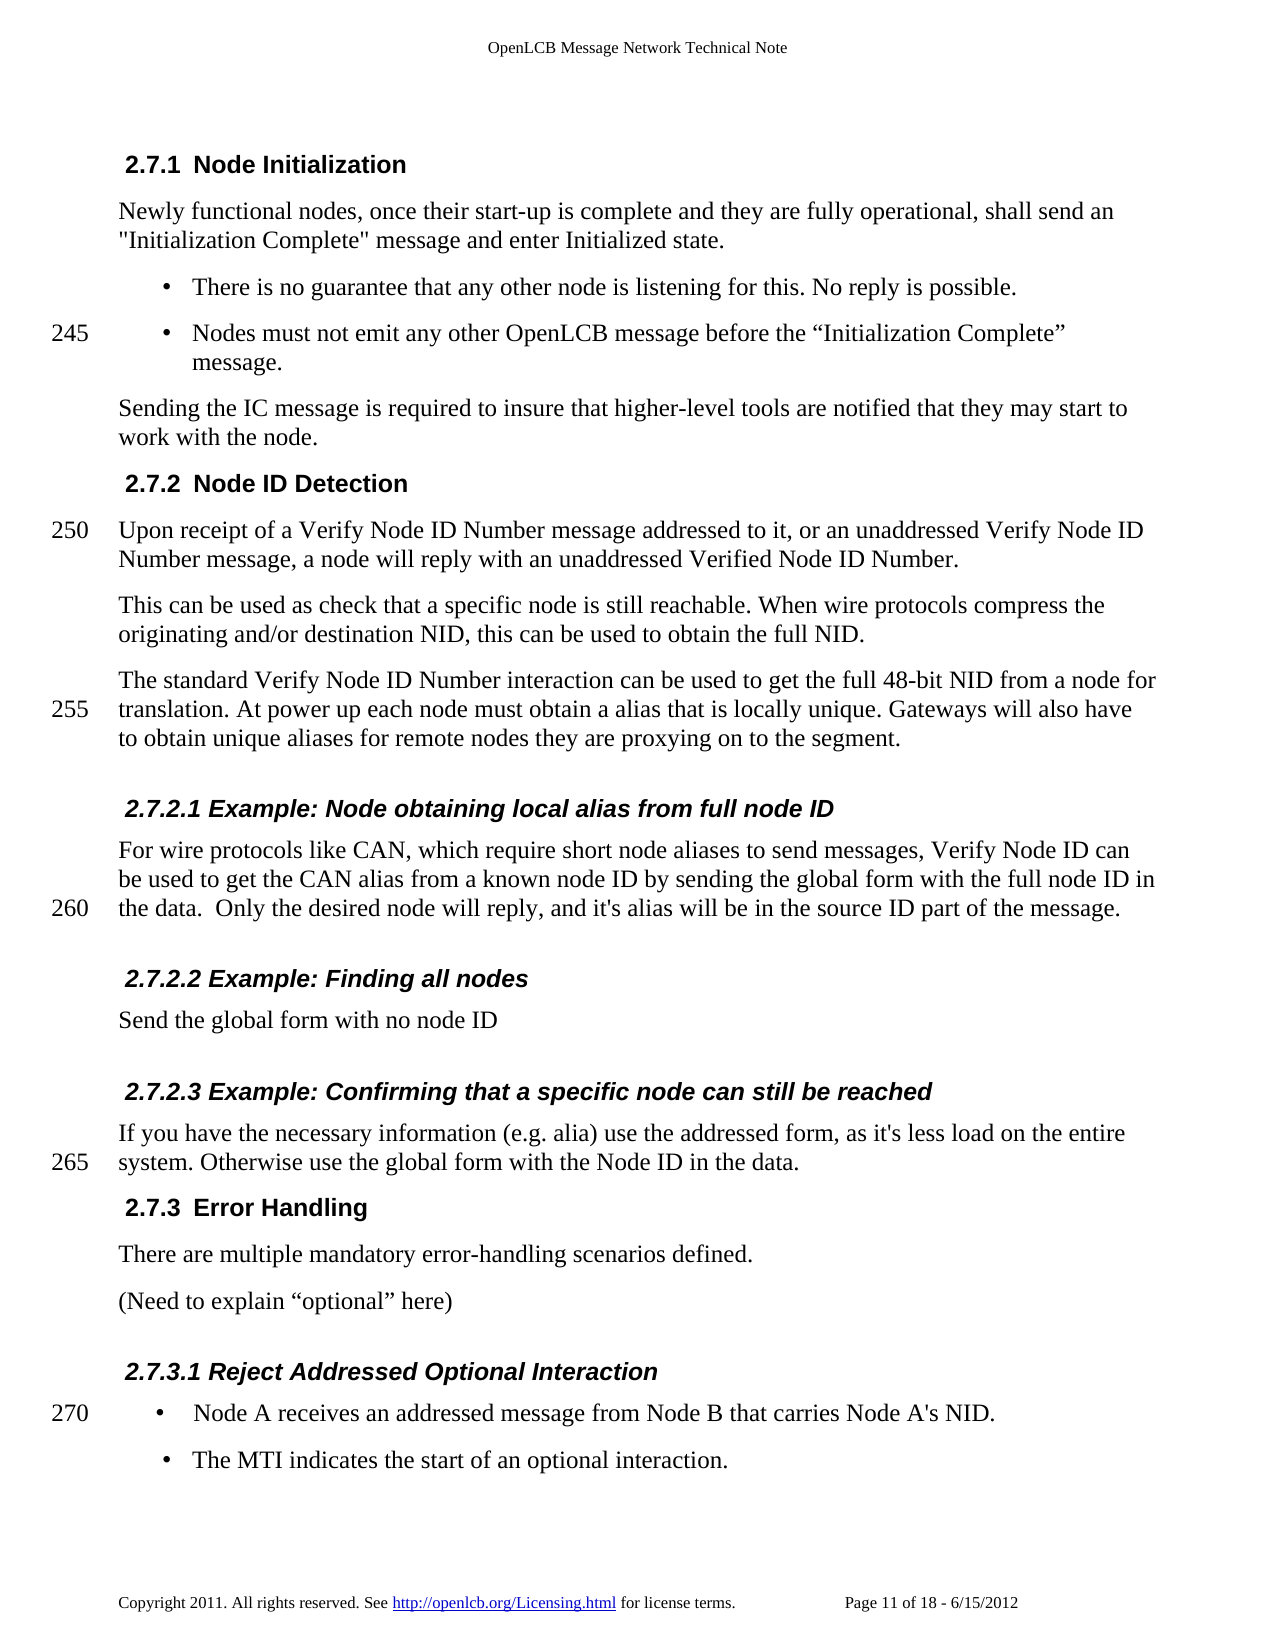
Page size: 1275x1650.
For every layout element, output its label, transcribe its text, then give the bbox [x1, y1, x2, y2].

text The standard Verify Node ID Number interaction can be used to get the full 48-bit NID from a node for translation. At power up each node must obtain a alias that is locally unique. Gateways will also have to obtain unique aliases for remote nodes they are proxying on to the segment. [118, 665, 1157, 752]
subtitle Node ID Detection [118, 468, 1157, 497]
list The MTI indicates the start of an optional interaction. [162, 1445, 1157, 1474]
list Nodes must not emit any other OpenLCB message before the “Initialization Complete” message. [162, 318, 1157, 376]
subtitle Error Handling [118, 1193, 1157, 1222]
text This can be used as check that a specific node is still reachable. When wire protocols compress the originating and/or destination NID, this can be used to obtain the full NID. [118, 590, 1157, 648]
text Sending the IC message is required to insure that higher-level tools are notified that they may start to work with the node. [118, 393, 1157, 451]
text If you have the necessary information (e.g. alia) use the addressed form, as it's less load on the entire system. Otherwise use the global form with the Node ID in the data. [118, 1118, 1157, 1175]
subtitle Example: Finding all nodes [118, 964, 1157, 993]
subtitle Reject Addressed Optional Interaction [118, 1357, 1157, 1386]
list There is no guarantee that any other node is listening for this. No reply is possible. [162, 272, 1157, 300]
subtitle Example: Confirming that a specific node can still be reached [118, 1077, 1157, 1105]
subtitle Example: Node obtaining local alias from full node ID [118, 794, 1157, 823]
list Node A receives an addressed message from Node B that carries Node A's NID. [156, 1398, 1157, 1427]
subtitle Node Initialization [118, 150, 1157, 179]
text Newly functional nodes, once their start-up is complete and they are fully operational, shall send an "Initialization Complete" message and enter Initialized state. [118, 196, 1157, 254]
text (Need to explain “optional” here) [118, 1286, 1157, 1315]
text There are multiple mandatory error-handling scenarios defined. [118, 1239, 1157, 1268]
text Upon receipt of a Verify Node ID Number message addressed to it, or an unaddressed Verify Node ID Number message, a node will reply with an unaddressed Verified Node ID Number. [118, 515, 1157, 572]
text Send the global form with no node ID [118, 1005, 1157, 1034]
text For wire protocols like CAN, which require short node aliases to send messages, Verify Node ID can be used to get the CAN alias from a known node ID by sending the global form with the full node ID in the data. Only the desired node will reply, and it's alias will be in the source ID part of the message. [118, 835, 1157, 922]
